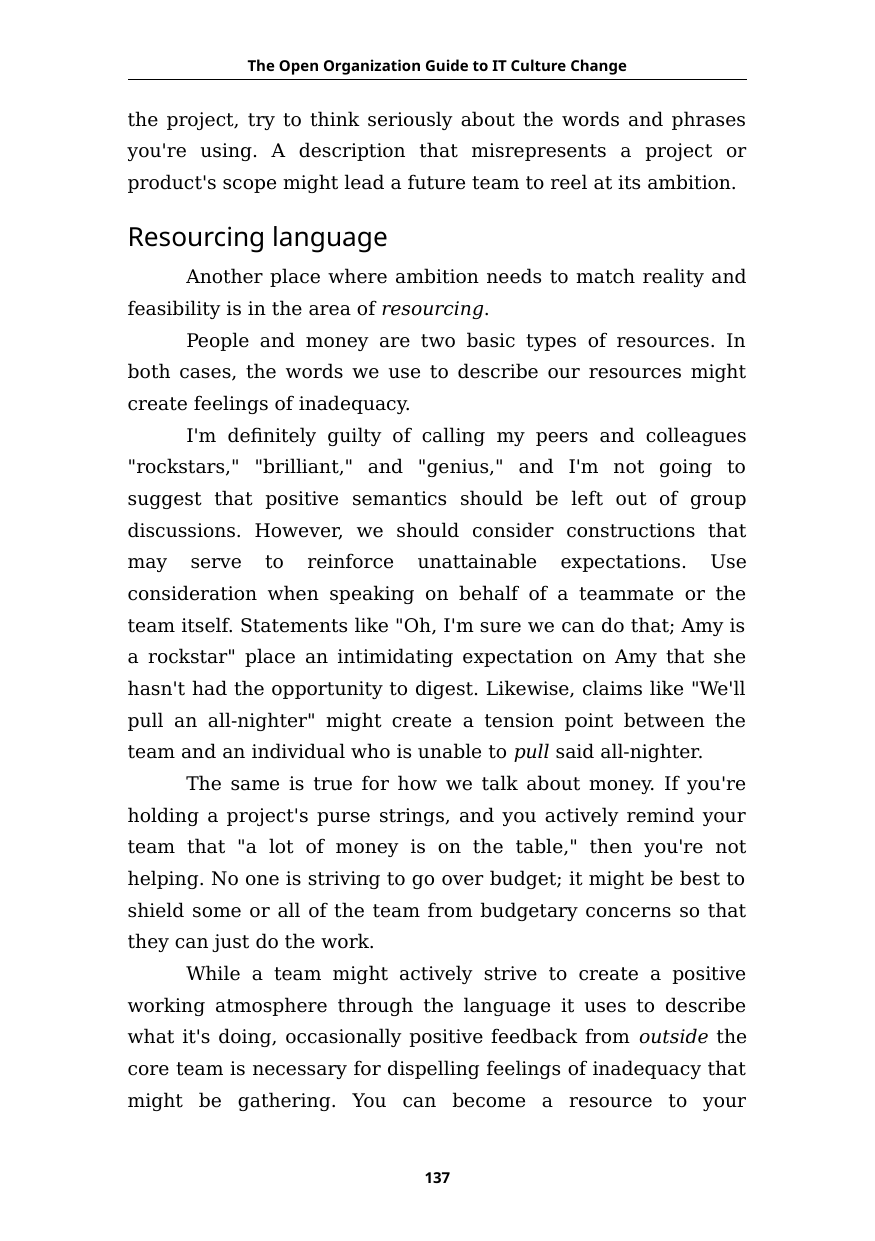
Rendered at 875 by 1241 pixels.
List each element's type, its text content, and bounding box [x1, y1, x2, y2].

text the project, try to think seriously about the words and phrases you're using. A description that misrepresents a project or product's scope might lead a future team to reel at its ambition. [127, 109, 747, 194]
text People and money are two basic types of resources. In both cases, the words we use to describe our resources might create feelings of inadequacy. [127, 330, 747, 415]
text While a team might actively strive to create a positive working atmosphere through the language it uses to describe what it's doing, occasionally positive feedback from outside the core team is necessary for dispelling feelings of inadequacy that might be gathering. You can become a resource to your [127, 963, 747, 1112]
text The same is true for how we talk about money. If you're holding a project's purse strings, and you actively remind your team that "a lot of money is on the table," then you're not helping. No one is striving to go over budget; it might be best to shield some or all of the team from budgetary concerns so that they can just do the work. [127, 773, 747, 953]
subtitle Resourcing language [127, 218, 747, 254]
text Another place where ambition needs to match reality and feasibility is in the area of resourcing. [127, 267, 747, 320]
text I'm definitely guilty of calling my peers and colleagues "rockstars," "brilliant," and "genius," and I'm not going to suggest that positive semantics should be left out of group discussions. However, we should consider constructions that may serve to reinforce unattainable expectations. Use consideration when speaking on behalf of a teammate or the team itself. Statements like "Oh, I'm sure we can do that; Amy is a rockstar" place an intimidating expectation on Amy that she hasn't had the opportunity to digest. Likewise, claims like "We'll pull an all-nighter" might create a tension point between the team and an individual who is unable to pull said all-nighter. [127, 425, 747, 763]
